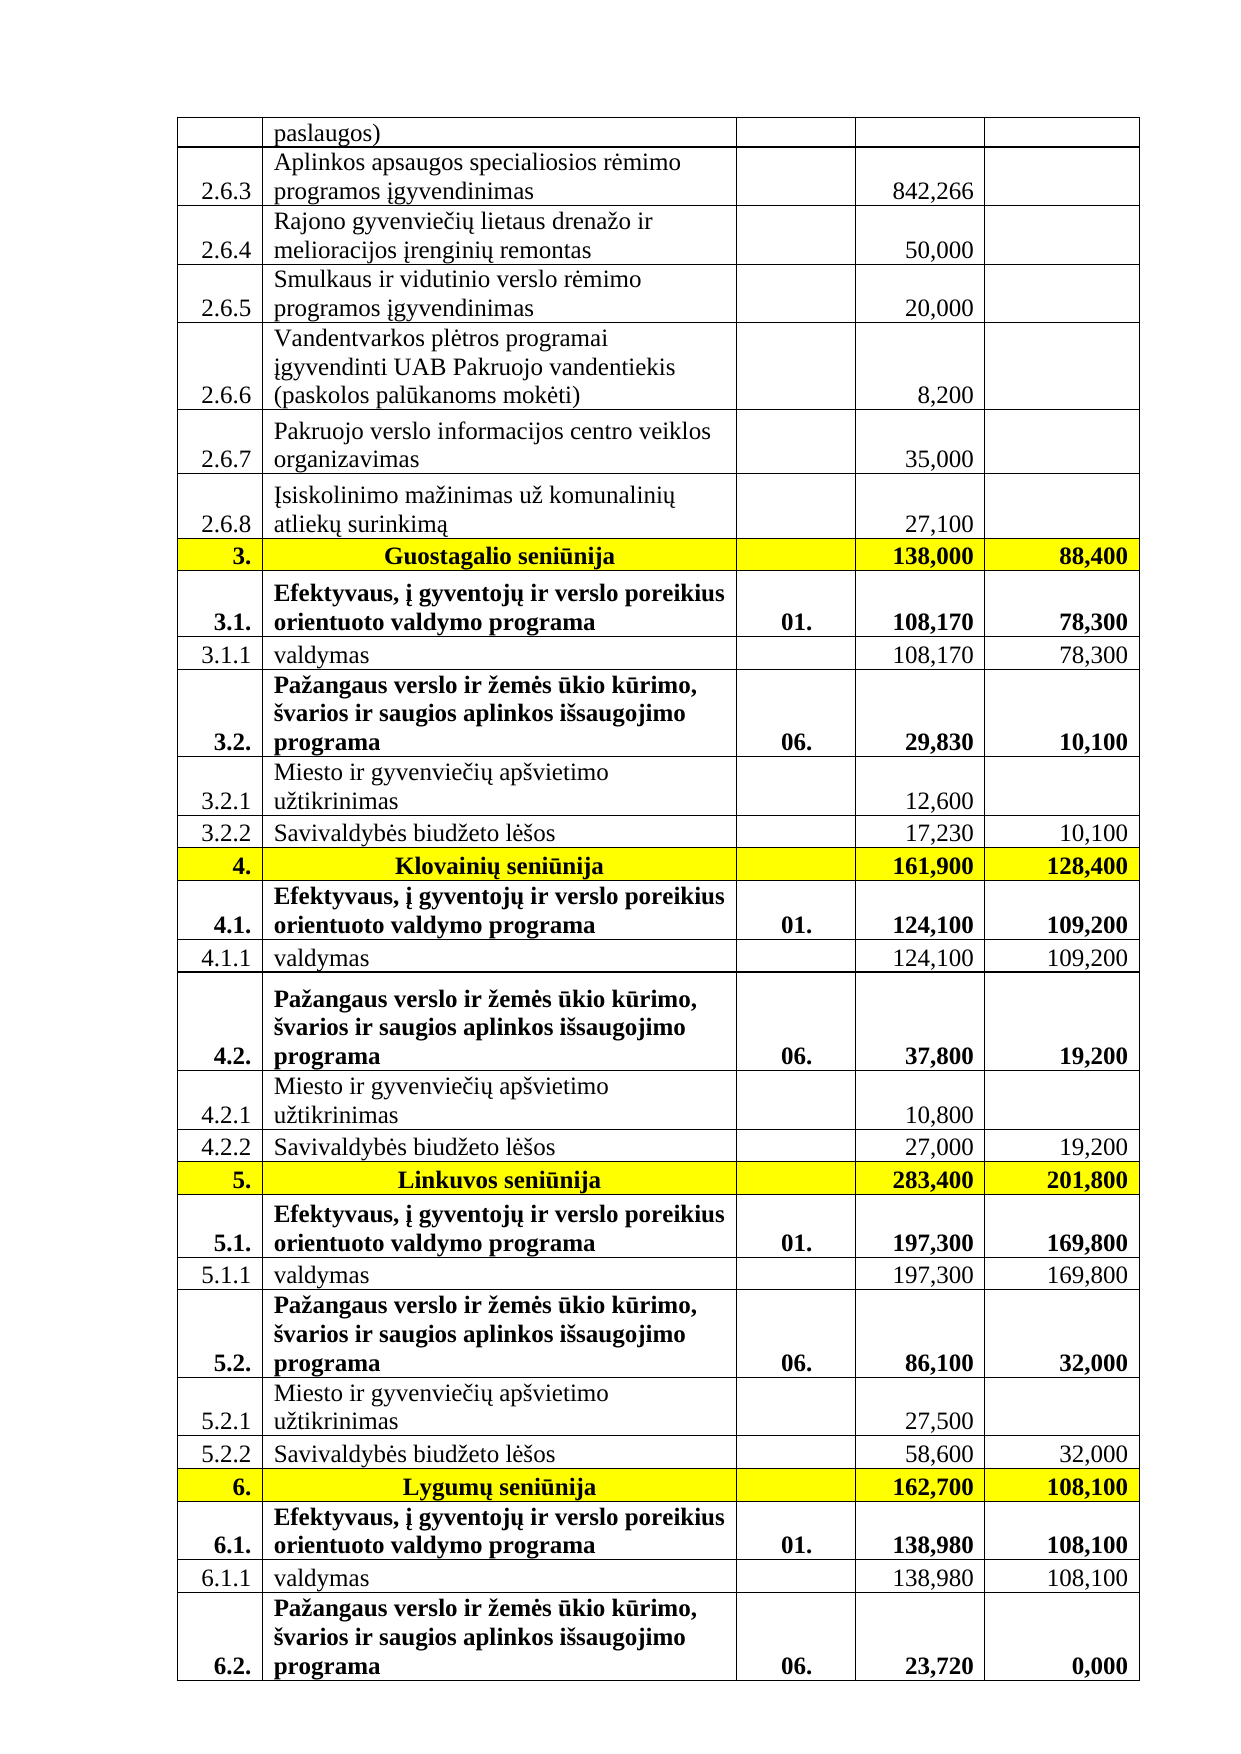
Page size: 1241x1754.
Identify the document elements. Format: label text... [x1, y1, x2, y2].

table_cell 19,200 [985, 1130, 1139, 1161]
table_cell valdymas [263, 940, 736, 971]
table_cell 169,800 [985, 1195, 1139, 1257]
table_cell [737, 757, 855, 814]
table_cell [985, 410, 1139, 473]
table_cell Linkuvos seniūnija [263, 1162, 736, 1194]
table_cell 4.2. [178, 973, 262, 1070]
table_cell Lygumų seniūnija [263, 1469, 736, 1501]
table_cell 108,100 [985, 1469, 1139, 1501]
table_cell 06. [737, 670, 855, 756]
table_cell 197,300 [856, 1195, 984, 1257]
table_cell Įsiskolinimo mažinimas už komunalinių atliekų surinkimą [263, 474, 736, 537]
table_cell [737, 1130, 855, 1161]
table_cell 108,170 [856, 637, 984, 669]
table_cell 124,100 [856, 940, 984, 971]
table_cell 78,300 [985, 637, 1139, 669]
table_cell 5.2.1 [178, 1378, 262, 1435]
table_cell 01. [737, 881, 855, 939]
table_cell 10,800 [856, 1071, 984, 1128]
table_cell Guostagalio seniūnija [263, 539, 736, 570]
table_cell [737, 118, 855, 146]
table_cell [737, 637, 855, 669]
table_cell 6.1.1 [178, 1560, 262, 1592]
table_cell valdymas [263, 1258, 736, 1289]
table_cell 3.2.2 [178, 816, 262, 847]
table_cell 58,600 [856, 1436, 984, 1468]
table_cell 10,100 [985, 670, 1139, 756]
table_cell [737, 1162, 855, 1194]
table_cell [985, 757, 1139, 814]
table_cell 3.1. [178, 571, 262, 636]
table_cell 8,200 [856, 323, 984, 409]
table_cell 4. [178, 848, 262, 880]
table_cell 2.6.4 [178, 206, 262, 263]
table_cell 109,200 [985, 940, 1139, 971]
table_cell Savivaldybės biudžeto lėšos [263, 1130, 736, 1161]
table_cell 3. [178, 539, 262, 570]
table_cell Pažangaus verslo ir žemės ūkio kūrimo, švarios ir saugios aplinkos išsaugojimo programa [263, 670, 736, 756]
table_cell 6.1. [178, 1502, 262, 1559]
table_cell 27,000 [856, 1130, 984, 1161]
table_cell 4.2.1 [178, 1071, 262, 1128]
table_cell 138,980 [856, 1560, 984, 1592]
table_cell 01. [737, 1502, 855, 1559]
table_cell [737, 148, 855, 205]
table_cell Efektyvaus, į gyventojų ir verslo poreikius orientuoto valdymo programa [263, 1502, 736, 1559]
table_cell [856, 118, 984, 146]
table_cell Vandentvarkos plėtros programai įgyvendinti UAB Pakruojo vandentiekis (paskolos palūkanoms mokėti) [263, 323, 736, 409]
table_cell Smulkaus ir vidutinio verslo rėmimo programos įgyvendinimas [263, 265, 736, 322]
table_cell 01. [737, 1195, 855, 1257]
table_cell 27,100 [856, 474, 984, 537]
table_cell 108,100 [985, 1560, 1139, 1592]
table_cell Pakruojo verslo informacijos centro veiklos organizavimas [263, 410, 736, 473]
table_cell [737, 410, 855, 473]
table_cell 6.2. [178, 1593, 262, 1679]
table_cell 06. [737, 1290, 855, 1377]
table_cell [737, 816, 855, 847]
table_cell [737, 474, 855, 537]
table_cell 197,300 [856, 1258, 984, 1289]
table_cell [985, 148, 1139, 205]
table_cell 3.2.1 [178, 757, 262, 814]
table_cell Aplinkos apsaugos specialiosios rėmimo programos įgyvendinimas [263, 148, 736, 205]
table_cell 4.1.1 [178, 940, 262, 971]
table_cell 37,800 [856, 973, 984, 1070]
table_cell [985, 265, 1139, 322]
table_cell 27,500 [856, 1378, 984, 1435]
table_cell [737, 848, 855, 880]
table_cell 35,000 [856, 410, 984, 473]
table_cell 108,170 [856, 571, 984, 636]
table_cell valdymas [263, 1560, 736, 1592]
table_cell valdymas [263, 637, 736, 669]
table_cell 162,700 [856, 1469, 984, 1501]
table_cell 5.1.1 [178, 1258, 262, 1289]
table_cell 201,800 [985, 1162, 1139, 1194]
table_cell [737, 539, 855, 570]
table_cell 3.2. [178, 670, 262, 756]
table_cell 169,800 [985, 1258, 1139, 1289]
table_cell 50,000 [856, 206, 984, 263]
table_cell 128,400 [985, 848, 1139, 880]
table_cell 4.2.2 [178, 1130, 262, 1161]
table_cell Efektyvaus, į gyventojų ir verslo poreikius orientuoto valdymo programa [263, 1195, 736, 1257]
table_cell 12,600 [856, 757, 984, 814]
table_cell 138,980 [856, 1502, 984, 1559]
table_cell 10,100 [985, 816, 1139, 847]
table_cell Efektyvaus, į gyventojų ir verslo poreikius orientuoto valdymo programa [263, 571, 736, 636]
table_cell Miesto ir gyvenviečių apšvietimo užtikrinimas [263, 1378, 736, 1435]
table_cell 109,200 [985, 881, 1139, 939]
table_cell 2.6.3 [178, 148, 262, 205]
table_cell [985, 1378, 1139, 1435]
table_cell 78,300 [985, 571, 1139, 636]
table_cell 0,000 [985, 1593, 1139, 1679]
table_cell 20,000 [856, 265, 984, 322]
table_cell 283,400 [856, 1162, 984, 1194]
table_cell Pažangaus verslo ir žemės ūkio kūrimo, švarios ir saugios aplinkos išsaugojimo programa [263, 973, 736, 1070]
table_cell 06. [737, 1593, 855, 1679]
table_cell [737, 1378, 855, 1435]
table_cell [737, 1258, 855, 1289]
table_cell [737, 323, 855, 409]
table_cell 32,000 [985, 1436, 1139, 1468]
table_cell [178, 118, 262, 146]
table_cell 5.1. [178, 1195, 262, 1257]
table_cell [985, 206, 1139, 263]
table_cell Efektyvaus, į gyventojų ir verslo poreikius orientuoto valdymo programa [263, 881, 736, 939]
table_cell 124,100 [856, 881, 984, 939]
table_cell 5.2.2 [178, 1436, 262, 1468]
table_cell 138,000 [856, 539, 984, 570]
table_cell 01. [737, 571, 855, 636]
table_cell 2.6.6 [178, 323, 262, 409]
table_cell Rajono gyvenviečių lietaus drenažo ir melioracijos įrenginių remontas [263, 206, 736, 263]
table_cell [985, 118, 1139, 146]
table_cell 88,400 [985, 539, 1139, 570]
table_cell 2.6.5 [178, 265, 262, 322]
table_cell 17,230 [856, 816, 984, 847]
table_cell [737, 1469, 855, 1501]
table_cell [737, 1560, 855, 1592]
table_cell Miesto ir gyvenviečių apšvietimo užtikrinimas [263, 757, 736, 814]
table_cell 23,720 [856, 1593, 984, 1679]
table_cell Miesto ir gyvenviečių apšvietimo užtikrinimas [263, 1071, 736, 1128]
table_cell 3.1.1 [178, 637, 262, 669]
table_cell [985, 323, 1139, 409]
table_cell [737, 265, 855, 322]
table_cell 19,200 [985, 973, 1139, 1070]
table_cell [985, 474, 1139, 537]
table_cell 842,266 [856, 148, 984, 205]
table_cell 5.2. [178, 1290, 262, 1377]
table_cell paslaugos) [263, 118, 736, 146]
table_cell Klovainių seniūnija [263, 848, 736, 880]
table_cell [737, 206, 855, 263]
table_cell 4.1. [178, 881, 262, 939]
table_cell Pažangaus verslo ir žemės ūkio kūrimo, švarios ir saugios aplinkos išsaugojimo programa [263, 1593, 736, 1679]
table_cell 5. [178, 1162, 262, 1194]
table_cell 06. [737, 973, 855, 1070]
table_cell 2.6.8 [178, 474, 262, 537]
table_cell Savivaldybės biudžeto lėšos [263, 816, 736, 847]
table_cell 29,830 [856, 670, 984, 756]
table_cell [985, 1071, 1139, 1128]
table_cell [737, 1071, 855, 1128]
table_cell 2.6.7 [178, 410, 262, 473]
table_cell Pažangaus verslo ir žemės ūkio kūrimo, švarios ir saugios aplinkos išsaugojimo programa [263, 1290, 736, 1377]
table_cell 6. [178, 1469, 262, 1501]
table_cell [737, 1436, 855, 1468]
table_cell 161,900 [856, 848, 984, 880]
table_cell 32,000 [985, 1290, 1139, 1377]
table_cell 86,100 [856, 1290, 984, 1377]
table_cell 108,100 [985, 1502, 1139, 1559]
table_cell Savivaldybės biudžeto lėšos [263, 1436, 736, 1468]
table_cell [737, 940, 855, 971]
